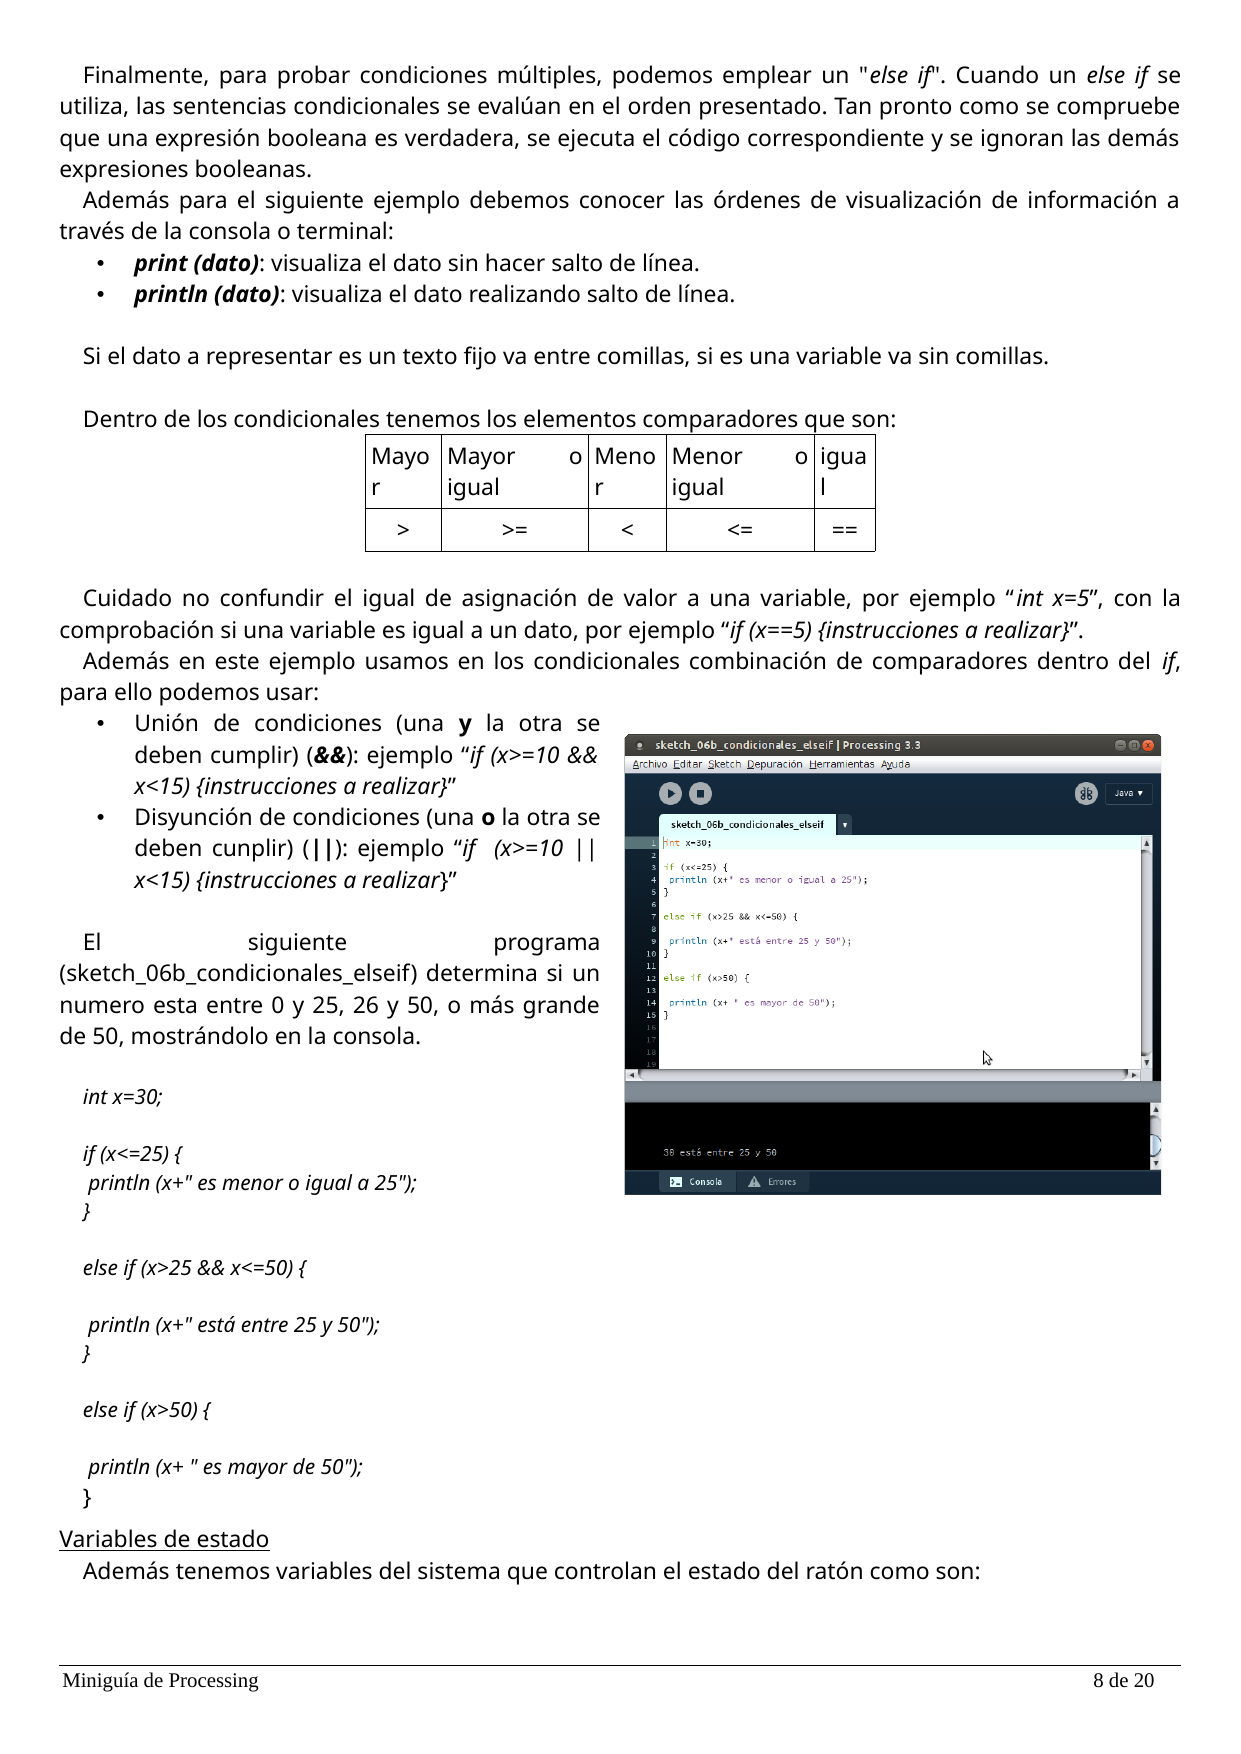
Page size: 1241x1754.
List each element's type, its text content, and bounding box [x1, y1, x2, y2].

text println (x+" es menor o igual a 25"); [59, 1168, 1181, 1196]
text Además para el siguiente ejemplo debemos conocer las órdenes de visualización de información a través de la consola o terminal: [59, 184, 1181, 247]
table_cell >= [442, 509, 588, 551]
text int x=30; [59, 1082, 624, 1111]
text [1162, 1082, 1181, 1111]
list print (dato): visualiza el dato sin hacer salto de línea. [97, 247, 1181, 278]
text Si el dato a representar es un texto fijo va entre comillas, si es una variable va sin comillas. [59, 340, 1181, 372]
text else if (x>25 && x<=50) { [59, 1253, 1181, 1281]
table_header Menor o igual [667, 435, 814, 508]
text Además tenemos variables del sistema que controlan el estado del ratón como son: [59, 1555, 1181, 1586]
table_cell > [366, 509, 441, 551]
table_cell == [815, 509, 875, 551]
text Variables de estado [59, 1523, 1181, 1555]
text [1162, 1139, 1181, 1168]
text println (x+" está entre 25 y 50"); [59, 1310, 1181, 1338]
text Cuidado no confundir el igual de asignación de valor a una variable, por ejemplo “int x=5”, con la comprobación si una variable es igual a un dato, por ejemplo “if (x==5) {instrucciones a realizar}”. [59, 582, 1181, 645]
table_cell < [589, 509, 666, 551]
table_header Menor [589, 435, 666, 508]
picture [624, 734, 1162, 1195]
text if (x<=25) { [59, 1139, 624, 1168]
list println (dato): visualiza el dato realizando salto de línea. [97, 278, 1181, 309]
text } [59, 1480, 1181, 1512]
text else if (x>50) { [59, 1395, 1181, 1423]
text } [59, 1338, 1181, 1367]
text El siguiente programa (sketch_06b_condicionales_elseif) determina si un numero esta entre 0 y 25, 26 y 50, o más grande de 50, mostrándolo en la consola. [59, 926, 624, 1051]
text println (x+ " es mayor de 50"); [59, 1452, 1181, 1480]
table_cell <= [667, 509, 814, 551]
text Dentro de los condicionales tenemos los elementos comparadores que son: [59, 403, 1181, 434]
table_header Mayor o igual [442, 435, 588, 508]
table_header igual [815, 435, 875, 508]
text } [59, 1196, 1181, 1224]
text Además en este ejemplo usamos en los condicionales combinación de comparadores dentro del if, para ello podemos usar: [59, 645, 1181, 707]
text Finalmente, para probar condiciones múltiples, podemos emplear un "else if". Cuando un else if se utiliza, las sentencias condicionales se evalúan en el orden presentado. Tan pronto como se compruebe que una expresión booleana es verdadera, se ejecuta el código correspondiente y se ignoran las demás expresiones booleanas. [59, 59, 1181, 184]
list Unión de condiciones (una y la otra se deben cumplir) (&&): ejemplo “if (x>=10 && x<15) {instrucciones a realizar}” [97, 707, 1181, 801]
list Disyunción de condiciones (una o la otra se deben cunplir) (||): ejemplo “if (x>=10 || x<15) {instrucciones a realizar}” [97, 801, 624, 895]
table_header Mayor [366, 435, 441, 508]
